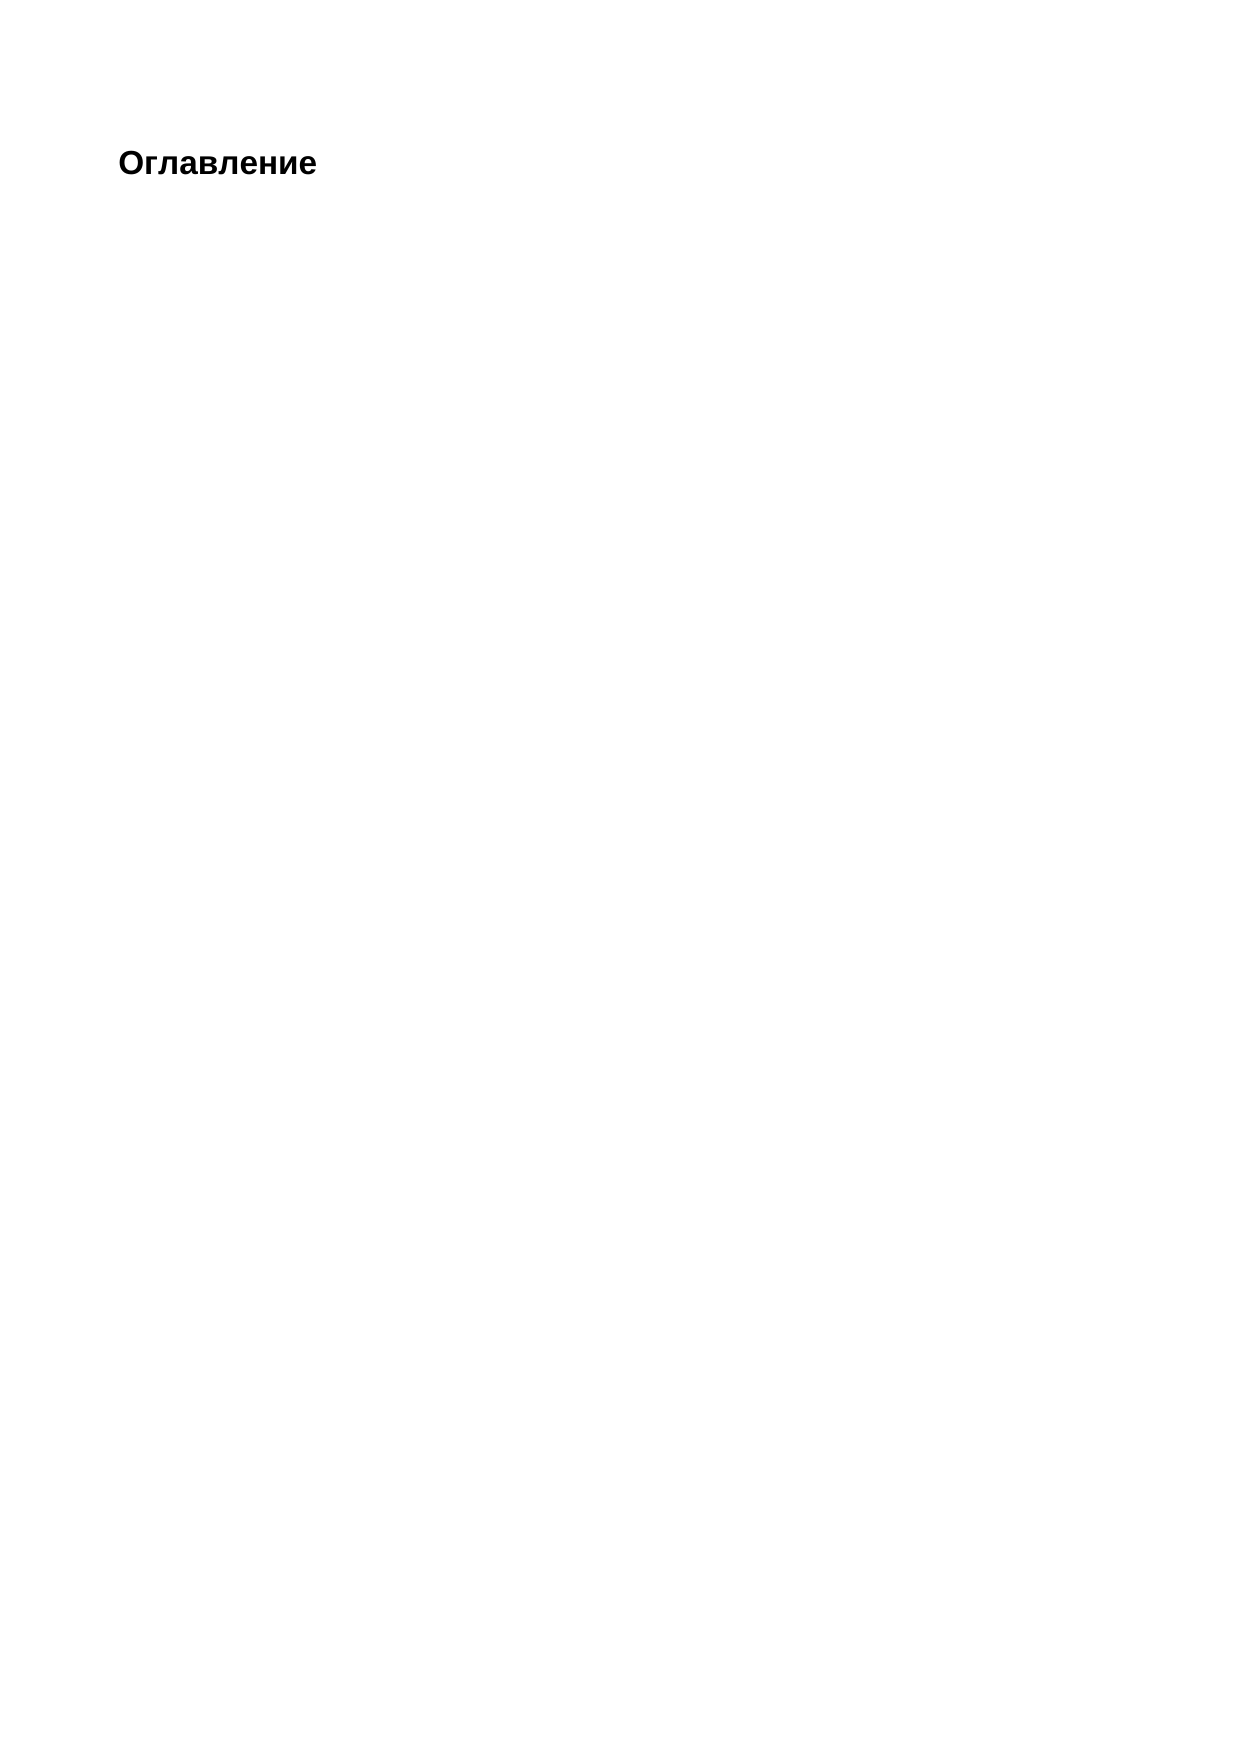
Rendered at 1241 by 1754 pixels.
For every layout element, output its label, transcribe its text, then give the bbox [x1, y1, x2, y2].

subtitle Оглавление [118, 143, 1122, 182]
